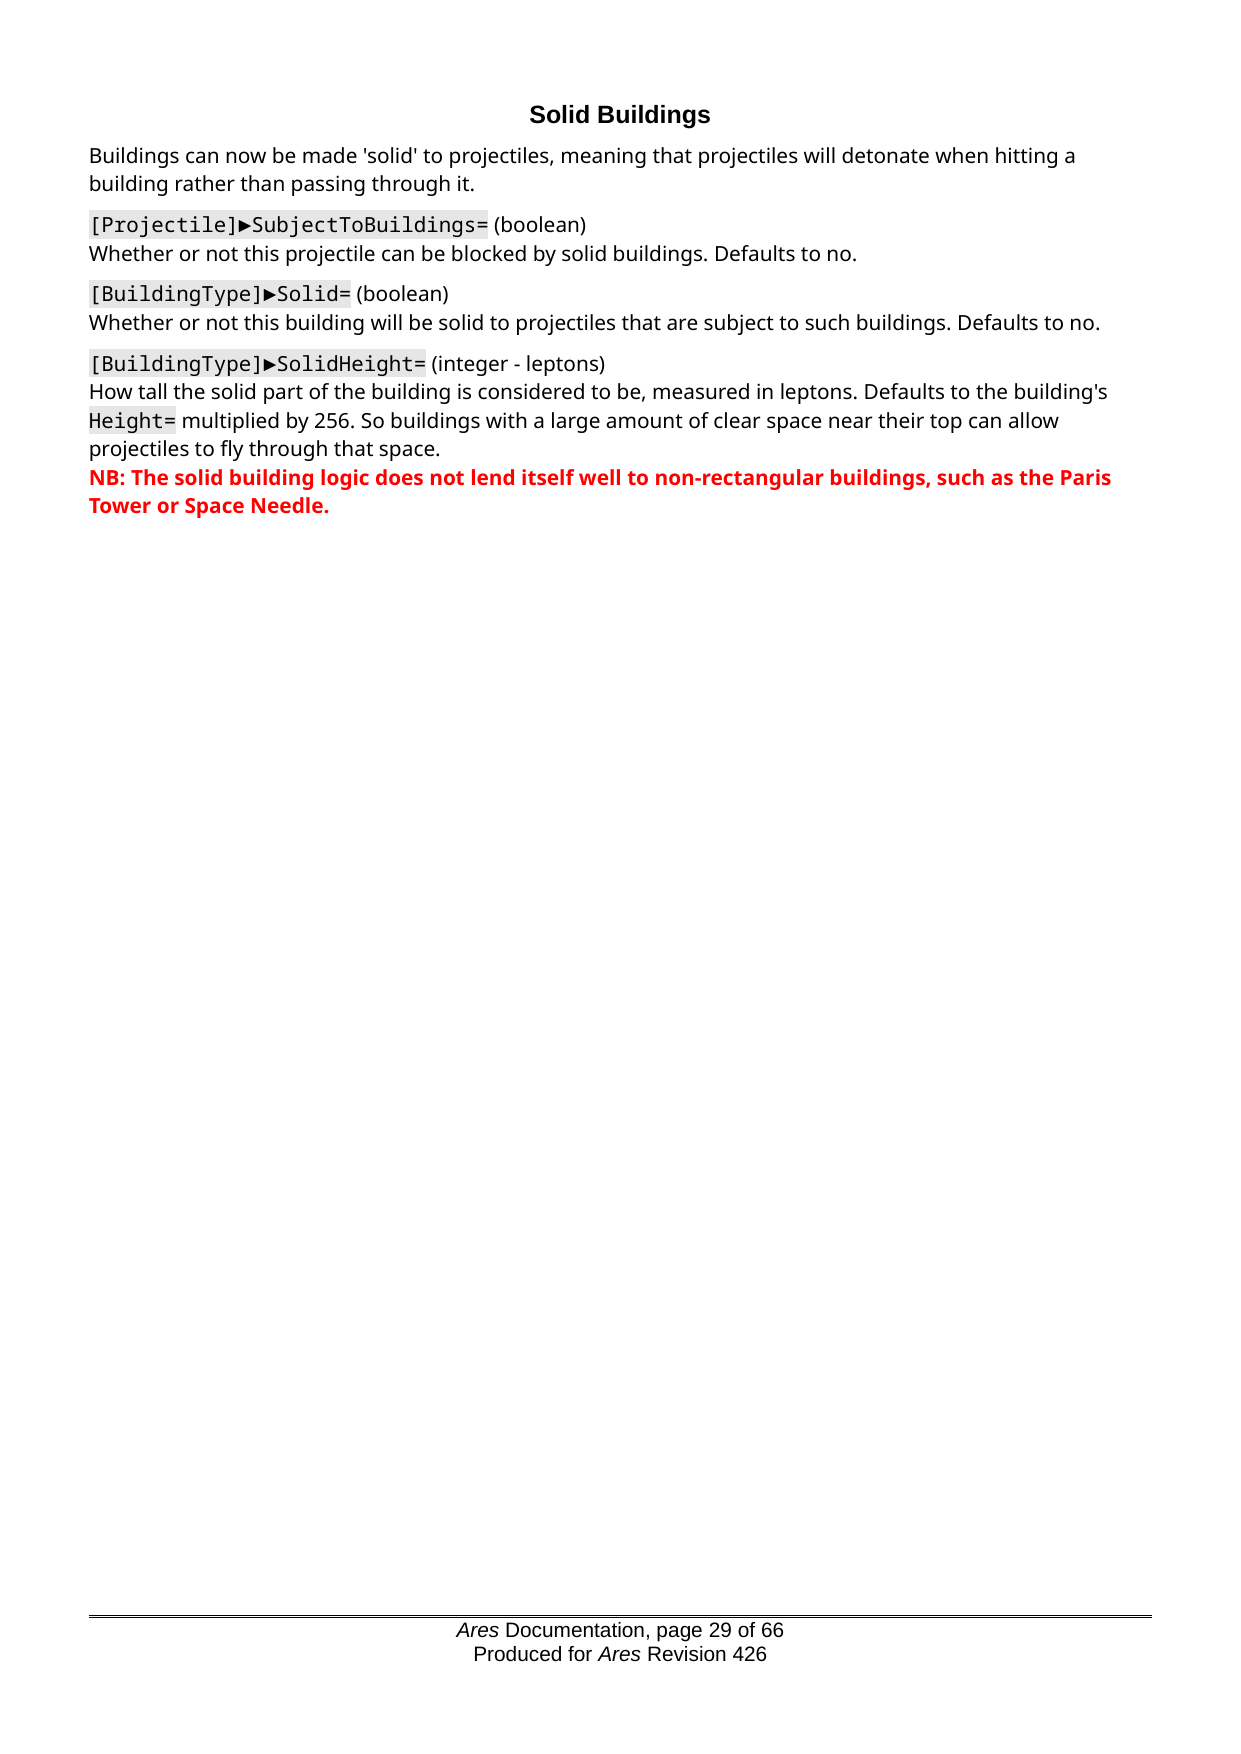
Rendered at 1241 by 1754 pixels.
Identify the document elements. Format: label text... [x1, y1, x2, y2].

text Buildings can now be made 'solid' to projectiles, meaning that projectiles will detonate when hitting a building rather than passing through it. [88, 141, 1152, 198]
text [BuildingType]►SolidHeight= (integer - leptons) How tall the solid part of the building is considered to be, measured in leptons. Defaults to the building's Height= multiplied by 256. So buildings with a large amount of clear space near their top can allow projectiles to fly through that space. NB: The solid building logic does not lend itself well to non-rectangular buildings, such as the Paris Tower or Space Needle. [88, 349, 1152, 519]
text [Projectile]►SubjectToBuildings= (boolean) Whether or not this projectile can be blocked by solid buildings. Defaults to no. [88, 210, 1152, 267]
subtitle Solid Buildings [88, 100, 1152, 129]
text [BuildingType]►Solid= (boolean) Whether or not this building will be solid to projectiles that are subject to such buildings. Defaults to no. [88, 279, 1152, 336]
